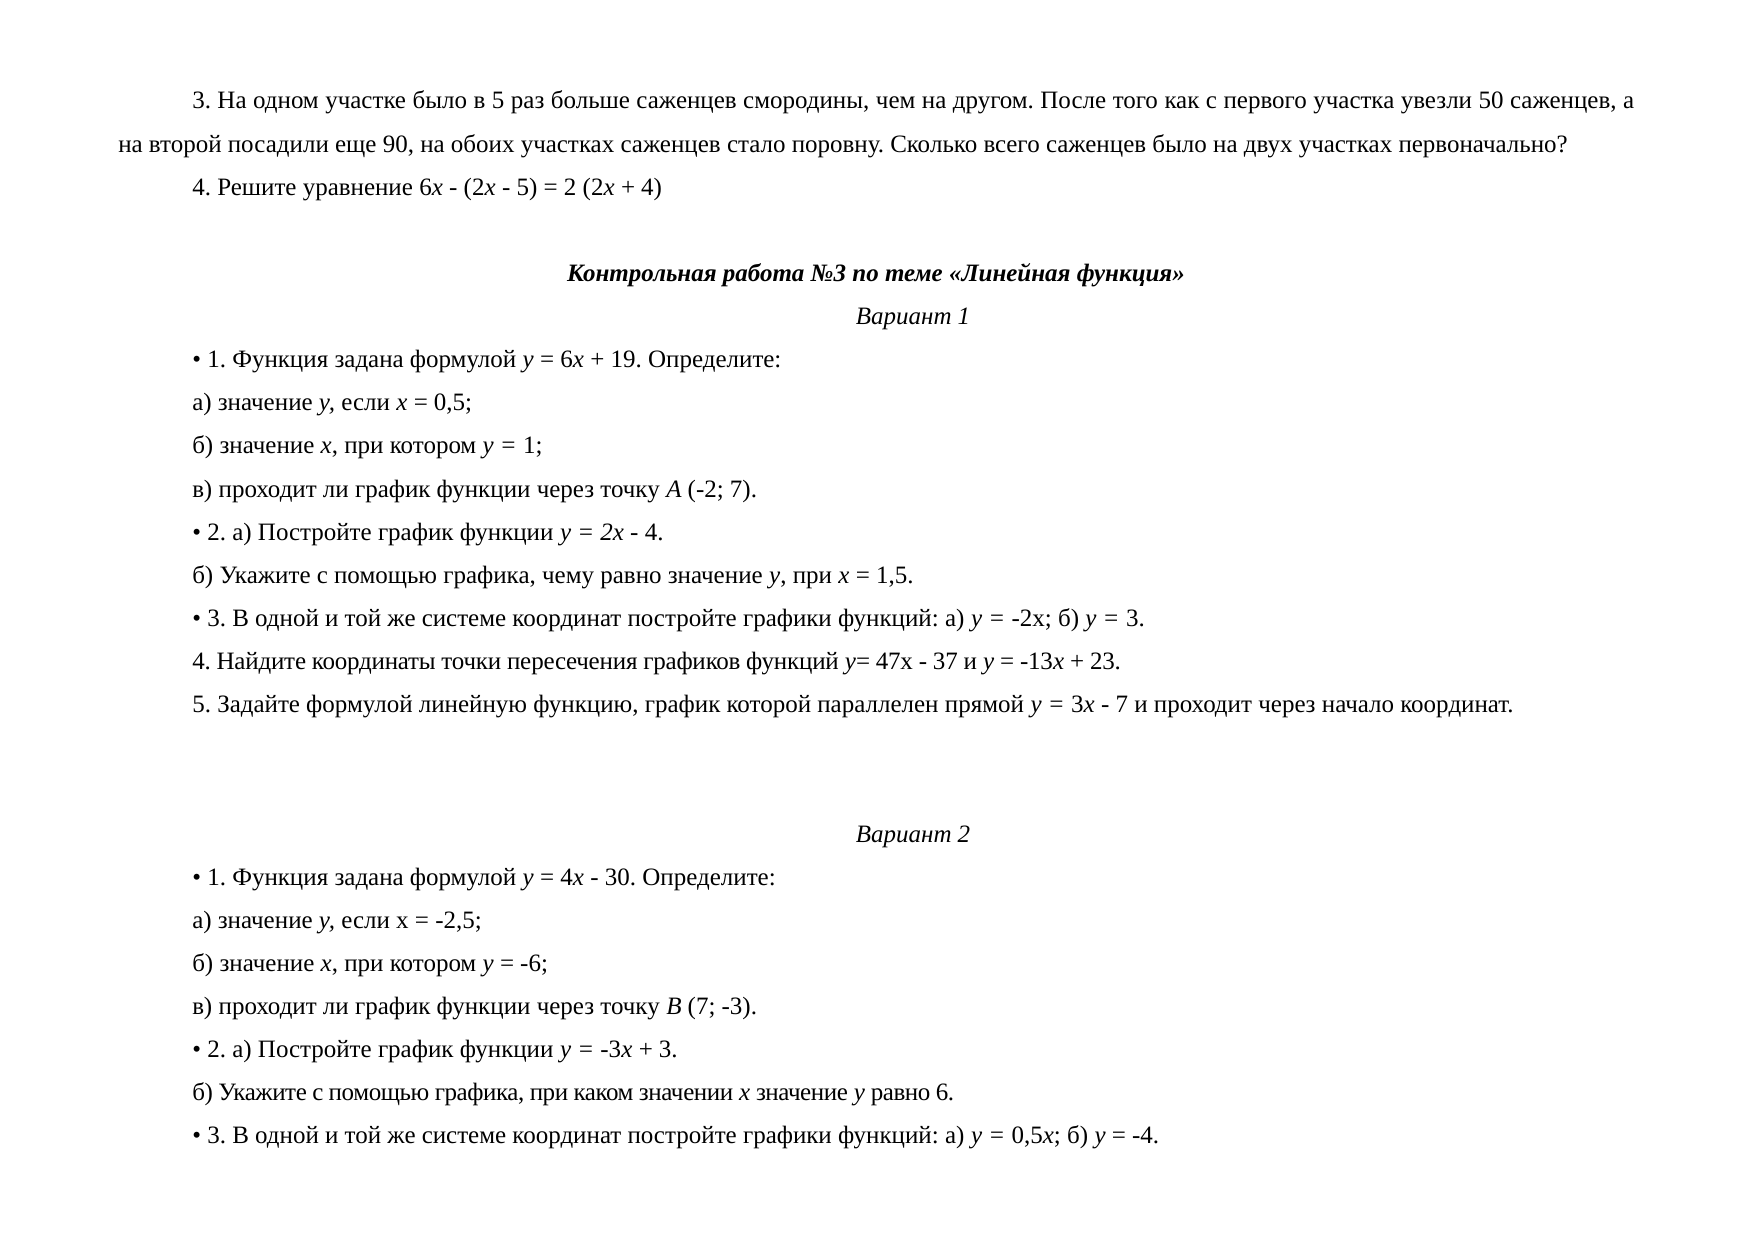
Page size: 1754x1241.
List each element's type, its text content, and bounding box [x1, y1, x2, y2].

text 4. Решите уравнение 6х - (2х - 5) = 2 (2х + 4) [118, 172, 1636, 201]
text 5. Задайте формулой линейную функцию, график которой параллелен прямой у = 3х - 7 и проходит через начало координат. [118, 689, 1636, 718]
text • 2. а) Постройте график функции у = -3х + 3. [118, 1034, 1636, 1063]
text б) значение х, при котором у = -6; [118, 948, 1636, 977]
text 4. Найдите координаты точки пересечения графиков функций у= 47х - 37 и у = -13х + 23. [118, 646, 1636, 675]
text б) Укажите с помощью графика, при каком значении х значение у равно 6. [118, 1077, 1636, 1106]
text Контрольная работа №3 по теме «Линейная функция» [118, 258, 1636, 287]
text в) проходит ли график функции через точку А (-2; 7). [118, 474, 1636, 502]
text 3. На одном участке было в 5 раз больше саженцев смородины, чем на другом. После того как с первого участка увезли 50 саженцев, а на второй посадили еще 90, на обоих участках саженцев стало поровну. Сколько всего саженцев было на двух участках первоначально? [118, 86, 1636, 157]
text а) значение у, если х = 0,5; [118, 387, 1636, 416]
text б) значение х, при котором у = 1; [118, 431, 1636, 459]
text • 1. Функция задана формулой у = 6х + 19. Определите: [118, 344, 1636, 373]
text • 1. Функция задана формулой у = 4х - 30. Определите: [118, 862, 1636, 891]
text б) Укажите с помощью графика, чему равно значение у, при х = 1,5. [118, 560, 1636, 589]
text • 2. а) Постройте график функции у = 2х - 4. [118, 517, 1636, 546]
text в) проходит ли график функции через точку В (7; -3). [118, 991, 1636, 1020]
text • 3. В одной и той же системе координат постройте графики функций: а) у = -2х; б) у = 3. [118, 603, 1636, 632]
text • 3. В одной и той же системе координат постройте графики функций: а) у = 0,5х; б) у = -4. [118, 1121, 1636, 1149]
text а) значение у, если х = -2,5; [118, 905, 1636, 934]
text Вариант 1 [118, 301, 1636, 330]
text Вариант 2 [118, 819, 1636, 847]
